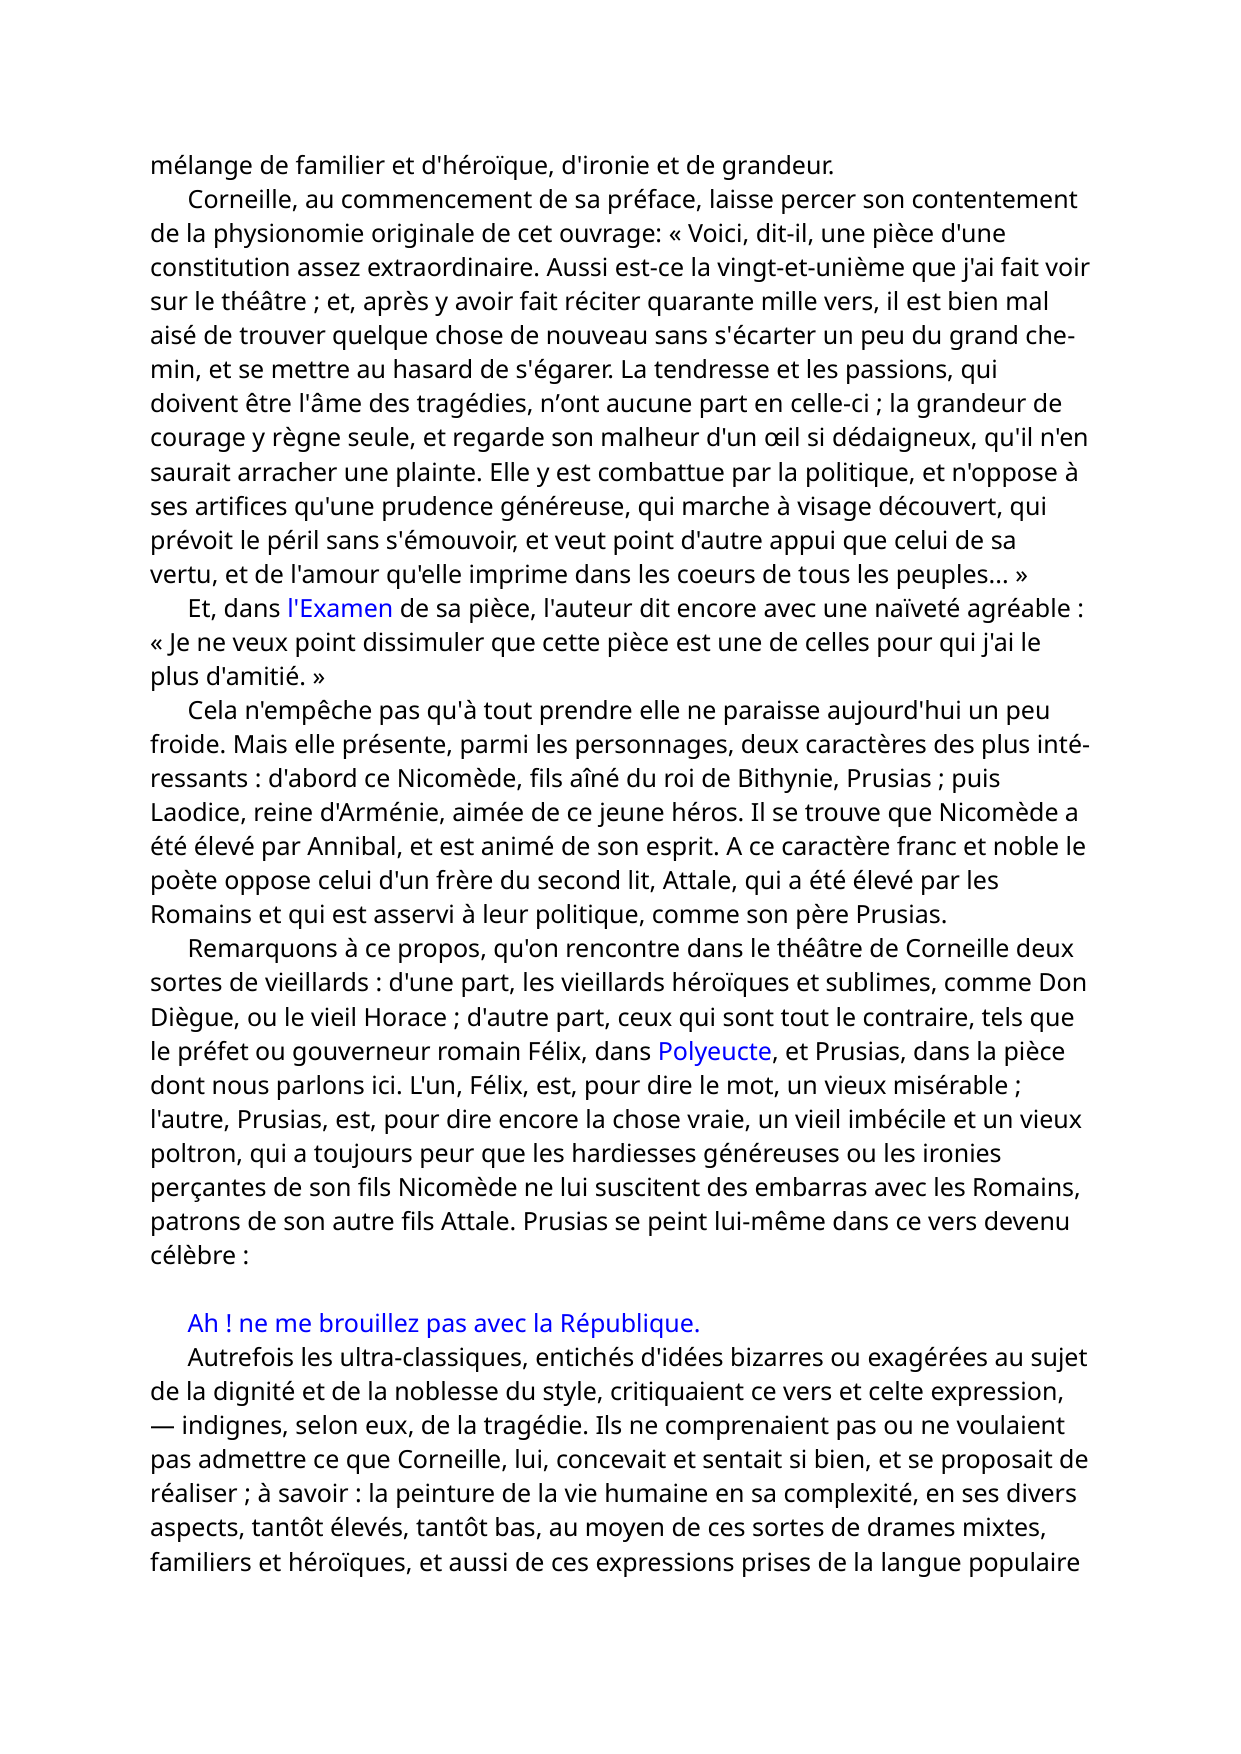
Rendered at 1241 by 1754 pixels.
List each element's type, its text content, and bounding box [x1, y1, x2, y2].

text mélange de familier et d'héroïque, d'iro­nie et de grandeur. [150, 148, 1091, 182]
text Cela n'empêche pas qu'à tout prendre elle ne paraisse aujourd'hui un peu froide. Mais elle présente, parmi les personnages, deux caractères des plus inté­ressants : d'abord ce Nicomède, fils aîné du roi de Bithynie, Prusias ; puis Laodice, reine d'Arménie, aimée de ce jeune héros. Il se trouve que Nicomède a été élevé par Annibal, et est animé de son esprit. A ce caractère franc et noble le poète oppose celui d'un frère du second lit, Attale, qui a été élevé par les Romains et qui est asservi à leur politique, comme son père Prusias. [150, 693, 1091, 931]
text Corneille, au commencement de sa préface, laisse percer son contentement de la physionomie origi­nale de cet ouvrage: « Voici, dit-il, une pièce d'une constitution assez extraordinaire. Aussi est-ce la vingt-et-unième que j'ai fait voir sur le théâ­tre ; et, après y avoir fait réciter quarante mille vers, il est bien mal aisé de trouver quelque chose de nouveau sans s'écarter un peu du grand che­min, et se mettre au hasard de s'égarer. La ten­dresse et les passions, qui doivent être l'âme des tragédies, n’ont aucune part en celle-ci ; la gran­deur de courage y règne seule, et regarde son malheur d'un œil si dédaigneux, qu'il n'en saurait arracher une plainte. Elle y est combattue par la politique, et n'oppose à ses artifices qu'une pru­dence généreuse, qui marche à visage découvert, qui prévoit le péril sans s'émouvoir, et veut point d'autre appui que celui de sa vertu, et de l'amour qu'elle imprime dans les coeurs de tous les peuples... » [150, 182, 1091, 590]
text Autrefois les ultra-classiques, entichés d'idées bizarres ou exagérées au sujet de la dignité et de la noblesse du style, critiquaient ce vers et celte expression, — indignes, selon eux, de la tragédie. Ils ne comprenaient pas ou ne voulaient pas admettre ce que Corneille, lui, concevait et sentait si bien, et se proposait de réaliser ; à savoir : la pein­ture de la vie humaine en sa complexité, en ses divers aspects, tantôt élevés, tantôt bas, au moyen de ces sortes de drames mixtes, familiers et héroï­ques, et aussi de ces expressions prises de la lan­gue populaire [150, 1340, 1091, 1578]
text Remarquons à ce propos, qu'on rencontre dans le théâtre de Corneille deux sortes de vieil­lards : d'une part, les vieillards héroïques et sublimes, comme Don Diègue, ou le vieil Horace ; d'autre part, ceux qui sont tout le contraire, tels que le préfet ou gouverneur romain Félix, dans Polyeucte, et Prusias, dans la pièce dont nous parlons ici. L'un, Félix, est, pour dire le mot, un vieux misérable ; l'autre, Prusias, est, pour dire encore la chose vraie, un vieil imbécile et un vieux poltron, qui a toujours peur que les hardiesses généreuses ou les ironies perçantes de son fils Nicomède ne lui suscitent des embarras avec les Romains, patrons de son autre fils Attale. Prusias se peint lui-même dans ce vers devenu célèbre : [150, 931, 1091, 1272]
text Et, dans l'Examen de sa pièce, l'auteur dit encore avec une naïveté agréable : « Je ne veux point dissimuler que cette pièce est une de celles pour qui j'ai le plus d'amitié. » [150, 590, 1091, 693]
text Ah ! ne me brouillez pas avec la République. [150, 1306, 1091, 1340]
